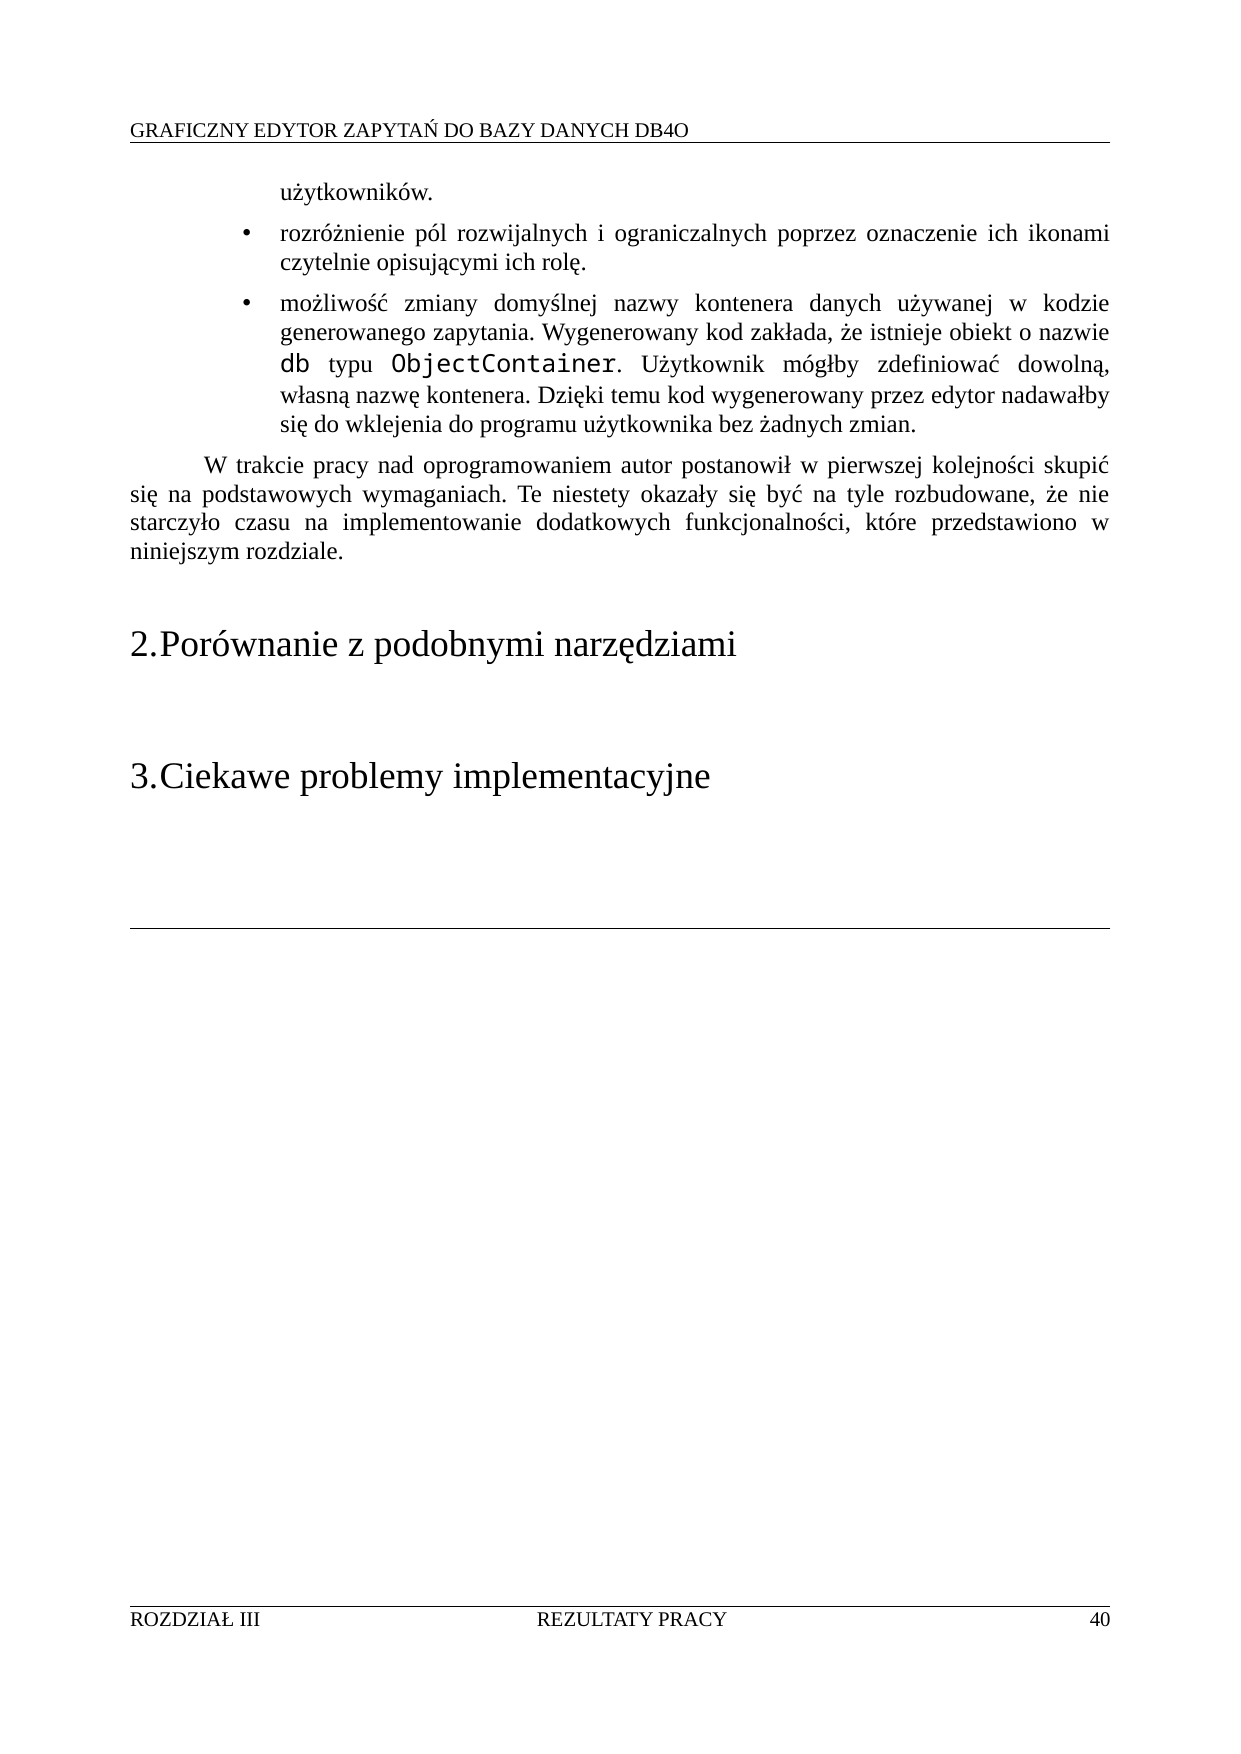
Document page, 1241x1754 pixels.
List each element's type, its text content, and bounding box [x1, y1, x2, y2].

list rozróżnienie pól rozwijalnych i ograniczalnych poprzez oznaczenie ich ikonami czytelnie opisującymi ich rolę. [242, 218, 1110, 276]
list użytkowników. [242, 177, 1110, 206]
list możliwość zmiany domyślnej nazwy kontenera danych używanej w kodzie generowanego zapytania. Wygenerowany kod zakłada, że istnieje obiekt o nazwie db typu ObjectContainer. Użytkownik mógłby zdefiniować dowolną, własną nazwę kontenera. Dzięki temu kod wygenerowany przez edytor nadawałby się do wklejenia do programu użytkownika bez żadnych zmian. [242, 288, 1110, 437]
subtitle Ciekawe problemy implementacyjne [130, 753, 1110, 796]
subtitle Porównanie z podobnymi narzędziami [130, 622, 1110, 665]
text W trakcie pracy nad oprogramowaniem autor postanowił w pierwszej kolejności skupić się na podstawowych wymaganiach. Te niestety okazały się być na tyle rozbudowane, że nie starczyło czasu na implementowanie dodatkowych funkcjonalności, które przedstawiono w niniejszym rozdziale. [130, 450, 1110, 565]
